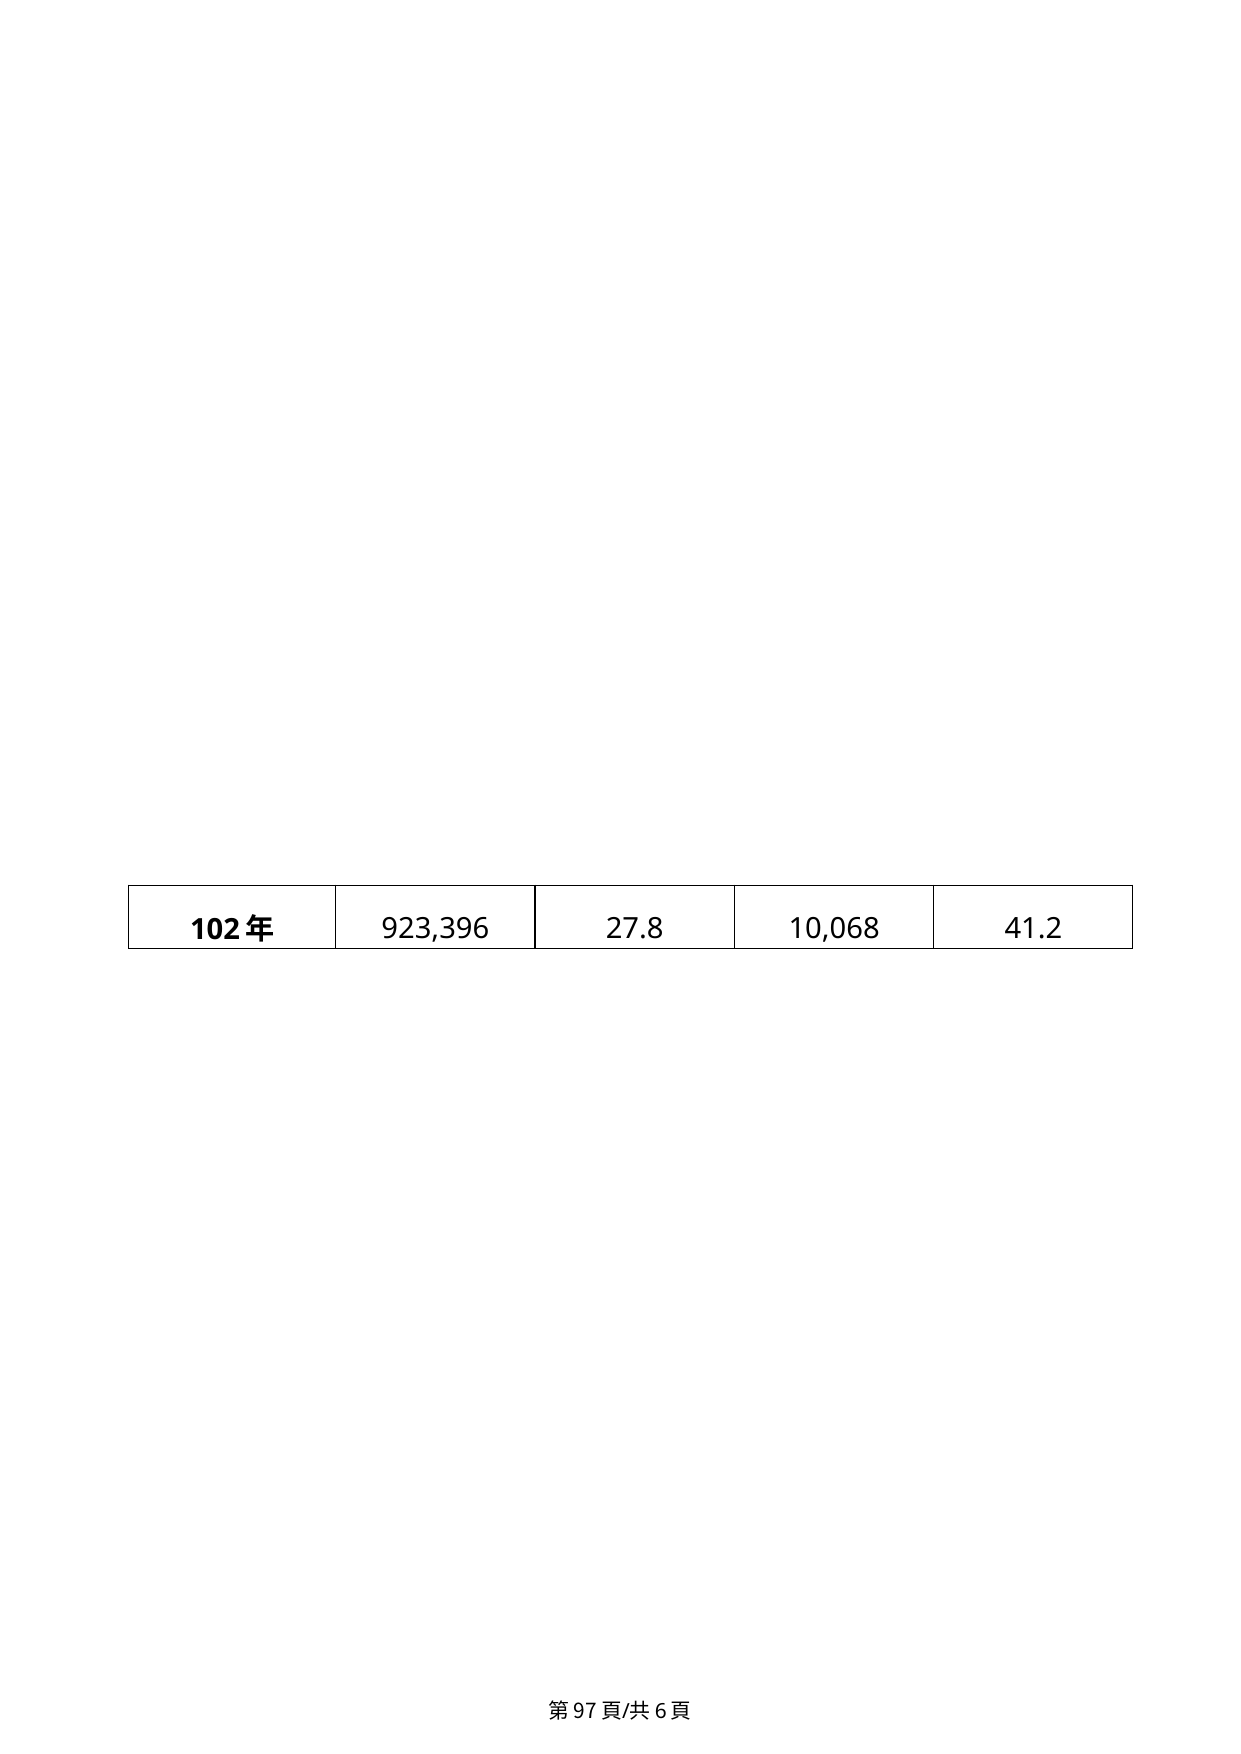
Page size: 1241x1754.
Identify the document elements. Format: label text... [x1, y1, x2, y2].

table_cell 102年 [129, 886, 335, 948]
table_cell 27.8 [536, 886, 734, 948]
table_cell 41.2 [934, 886, 1132, 948]
table_cell 923,396 [336, 886, 534, 948]
table_cell 10,068 [735, 886, 933, 948]
